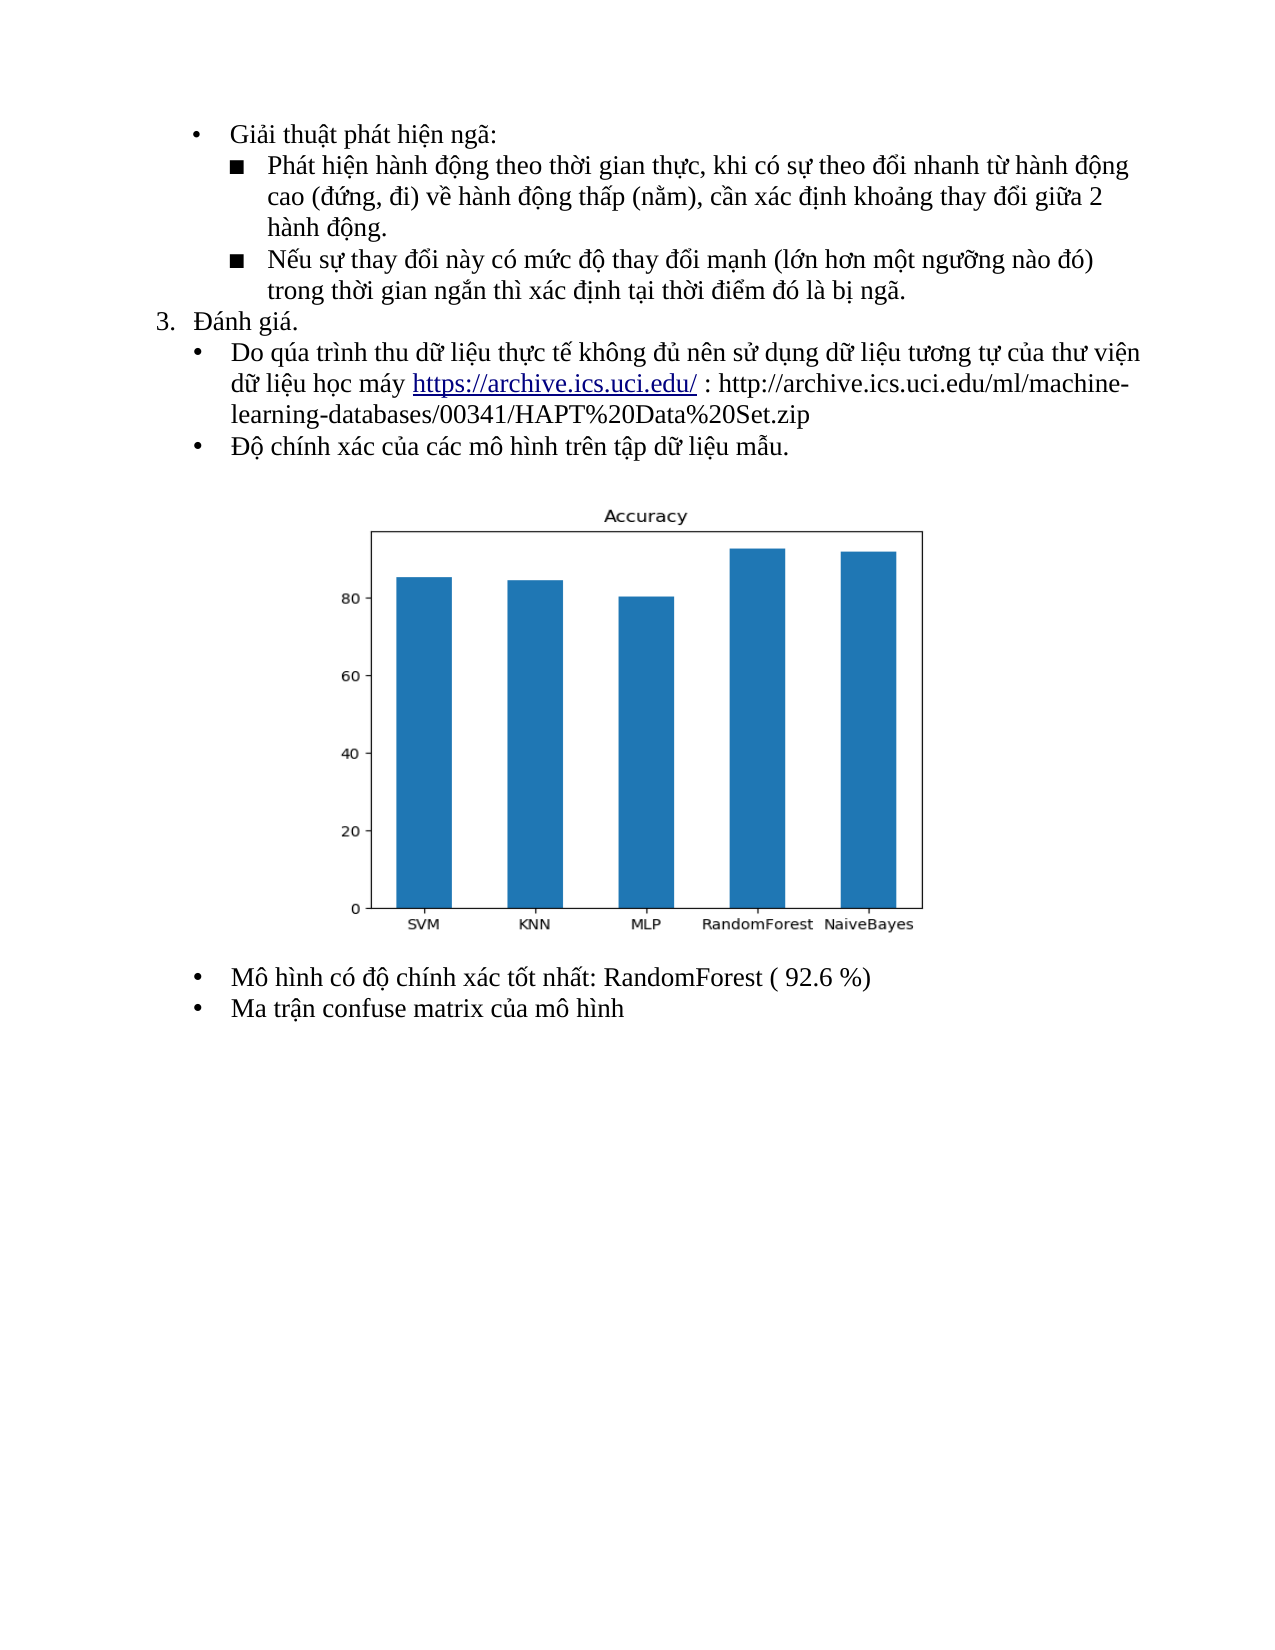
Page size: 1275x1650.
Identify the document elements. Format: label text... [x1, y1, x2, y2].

list Độ chính xác của các mô hình trên tập dữ liệu mẫu. [193, 430, 1157, 461]
list Giải thuật phát hiện ngã: [192, 118, 1157, 149]
list Nếu sự thay đổi này có mức độ thay đổi mạnh (lớn hơn một ngưỡng nào đó) trong thời gian ngắn thì xác định tại thời điểm đó là bị ngã. [229, 243, 1157, 305]
list Phát hiện hành động theo thời gian thực, khi có sự theo đổi nhanh từ hành động cao (đứng, đi) về hành động thấp (nằm), cần xác định khoảng thay đổi giữa 2 hành động. [229, 149, 1157, 243]
list Đánh giá. [156, 305, 1157, 336]
list Do qúa trình thu dữ liệu thực tế không đủ nên sử dụng dữ liệu tương tự của thư viện dữ liệu học máy https://archive.ics.uci.edu/ : http://archive.ics.uci.edu/ml/machine-learning-databases/00341/HAPT%20Data%20Set.zip [193, 336, 1157, 430]
list Ma trận confuse matrix của mô hình [193, 992, 1157, 1024]
list Mô hình có độ chính xác tốt nhất: RandomForest ( 92.6 %) [193, 461, 1157, 992]
picture [282, 472, 993, 962]
